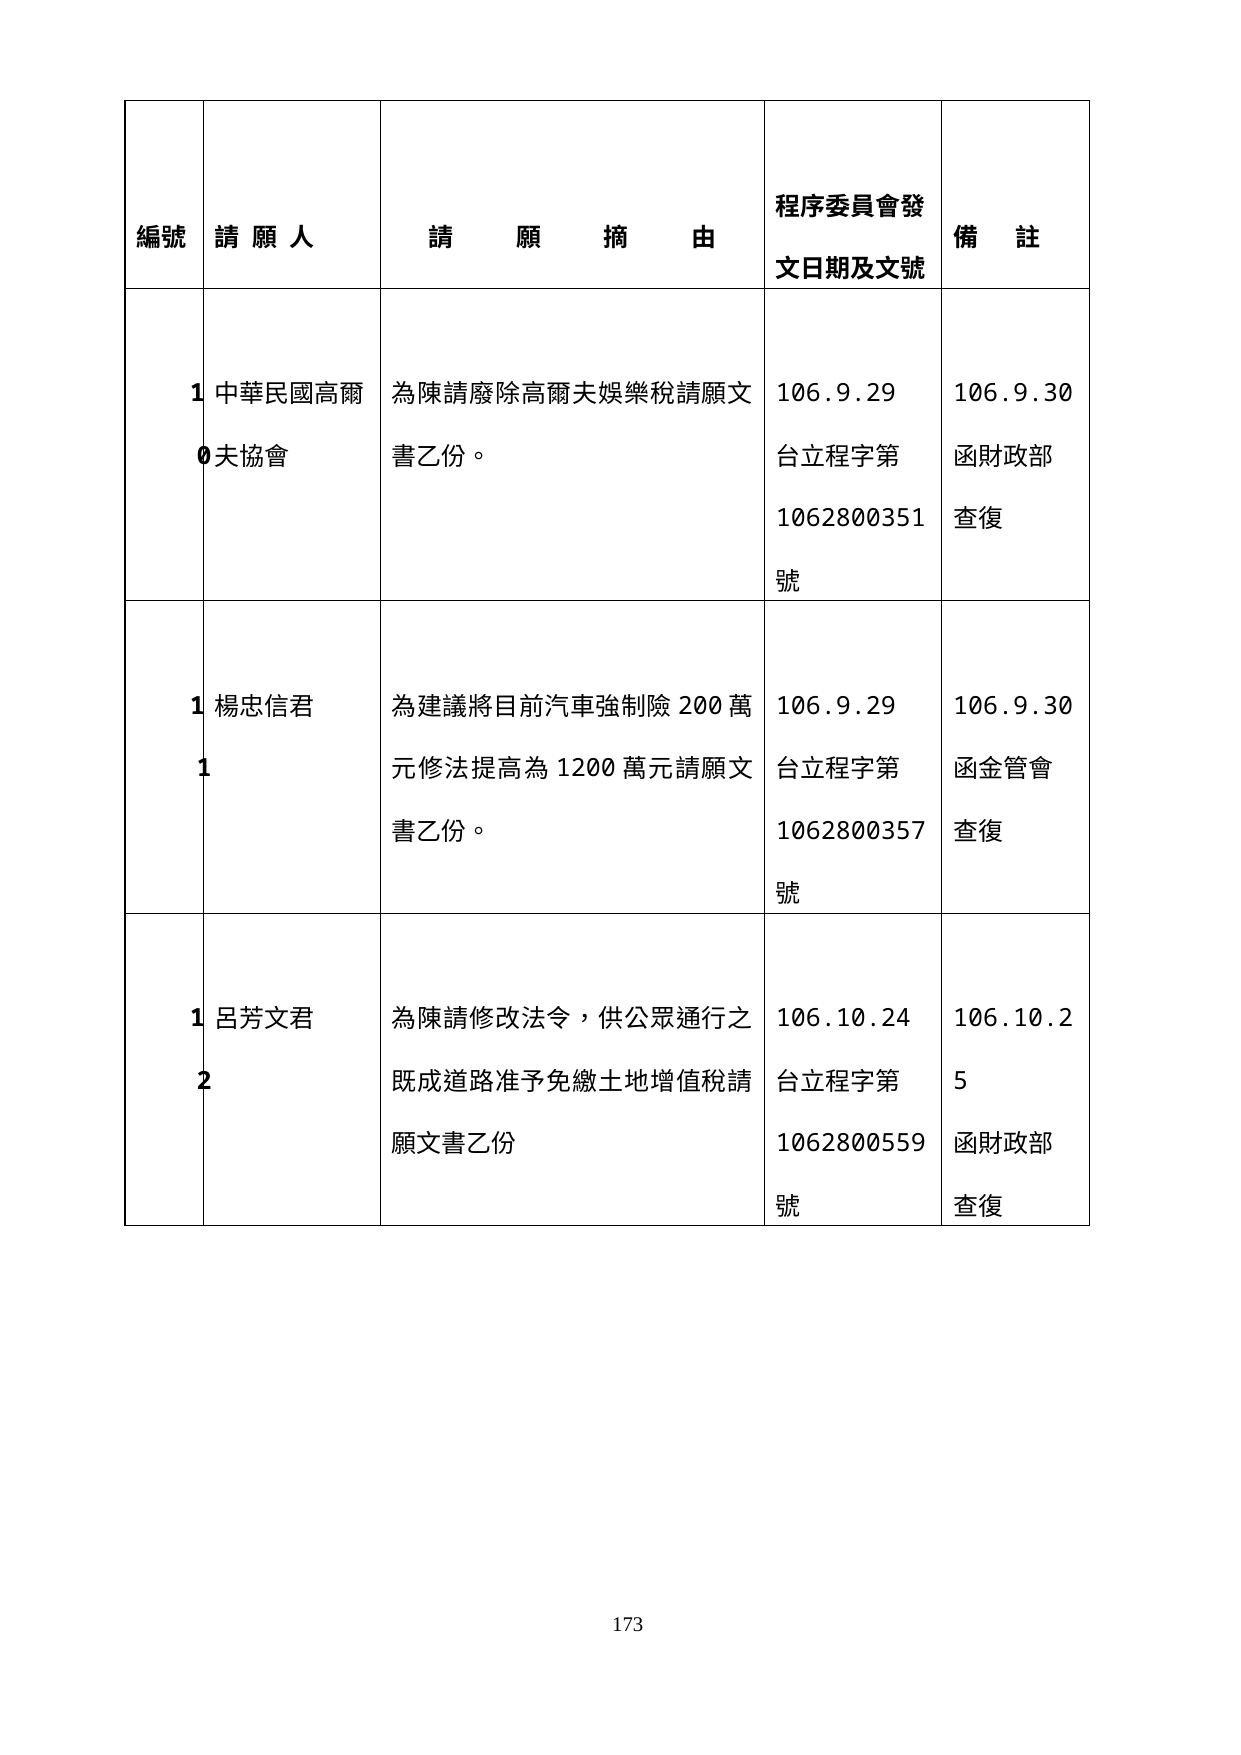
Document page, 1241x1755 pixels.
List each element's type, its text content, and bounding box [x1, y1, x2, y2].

table_cell 106.9.30 函財政部 查復 [942, 289, 1089, 600]
table_header 請 願 人 [204, 101, 380, 288]
table_cell 為陳請修改法令，供公眾通行之既成道路准予免繳土地增值稅請願文書乙份 [381, 914, 764, 1225]
table_cell 呂芳文君 [204, 914, 380, 1225]
table_cell 中華民國高爾夫協會 [204, 289, 380, 600]
table_cell 楊忠信君 [204, 601, 380, 913]
table_cell 106.10.25 函財政部 查復 [942, 914, 1089, 1225]
table_header 編號 [126, 101, 203, 288]
table_cell 106.9.29 台立程字第 1062800351號 [765, 289, 941, 600]
table_cell 106.9.30 函金管會 查復 [942, 601, 1089, 913]
table_cell 106.10.24 台立程字第 1062800559號 [765, 914, 941, 1225]
table_cell 為建議將目前汽車強制險200萬元修法提高為1200萬元請願文書乙份。 [381, 601, 764, 913]
table_cell [126, 289, 203, 600]
table_header 程序委員會發文日期及文號 [765, 101, 941, 288]
table_cell 為陳請廢除高爾夫娛樂稅請願文書乙份。 [381, 289, 764, 600]
table_cell 106.9.29 台立程字第 1062800357號 [765, 601, 941, 913]
table_header 請 願 摘 由 [381, 101, 764, 288]
table_header 備 註 [942, 101, 1089, 288]
table_cell [126, 914, 203, 1225]
table_cell [126, 601, 203, 913]
